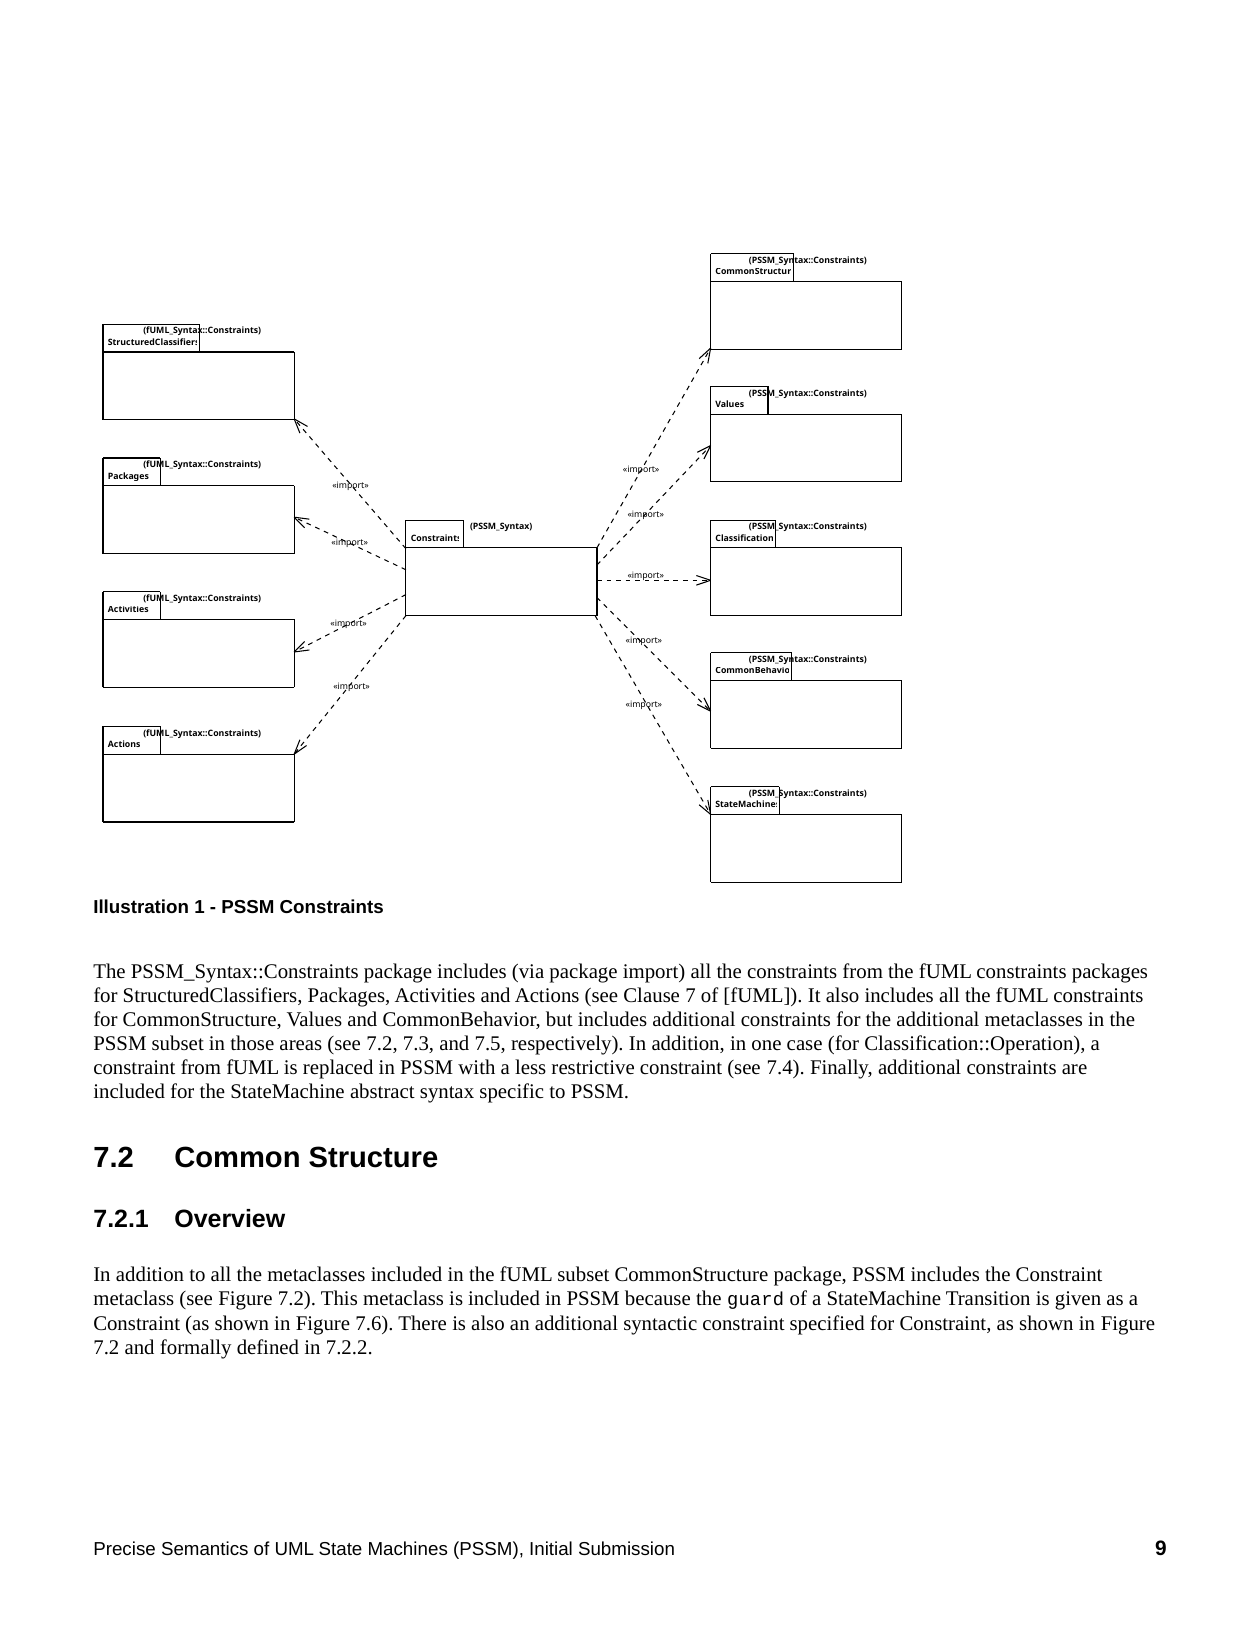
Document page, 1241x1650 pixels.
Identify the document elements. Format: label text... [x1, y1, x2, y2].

subtitle Overview [93, 1203, 1164, 1232]
subtitle Common Structure [93, 1139, 1164, 1174]
text In addition to all the metaclasses included in the fUML subset CommonStructure package, PSSM includes the Constraint metaclass (see Figure 7.2). This metaclass is included in PSSM because the guard of a StateMachine Transition is given as a Constraint (as shown in Figure 7.6). There is also an additional syntactic constraint specified for Constraint, as shown in Figure 7.2 and formally defined in 7.2.2. [93, 1262, 1164, 1359]
text Illustration 1 - PSSM Constraints [93, 243, 912, 917]
text The PSSM_Syntax::Constraints package includes (via package import) all the constraints from the fUML constraints packages for StructuredClassifiers, Packages, Activities and Actions (see Clause 7 of [fUML]). It also includes all the fUML constraints for CommonStructure, Values and CommonBehavior, but includes additional constraints for the additional metaclasses in the PSSM subset in those areas (see 7.2, 7.3, and 7.5, respectively). In addition, in one case (for Classification::Operation), a constraint from fUML is replaced in PSSM with a less restrictive constraint (see 7.4). Finally, additional constraints are included for the StateMachine abstract syntax specific to PSSM. [93, 959, 1164, 1103]
